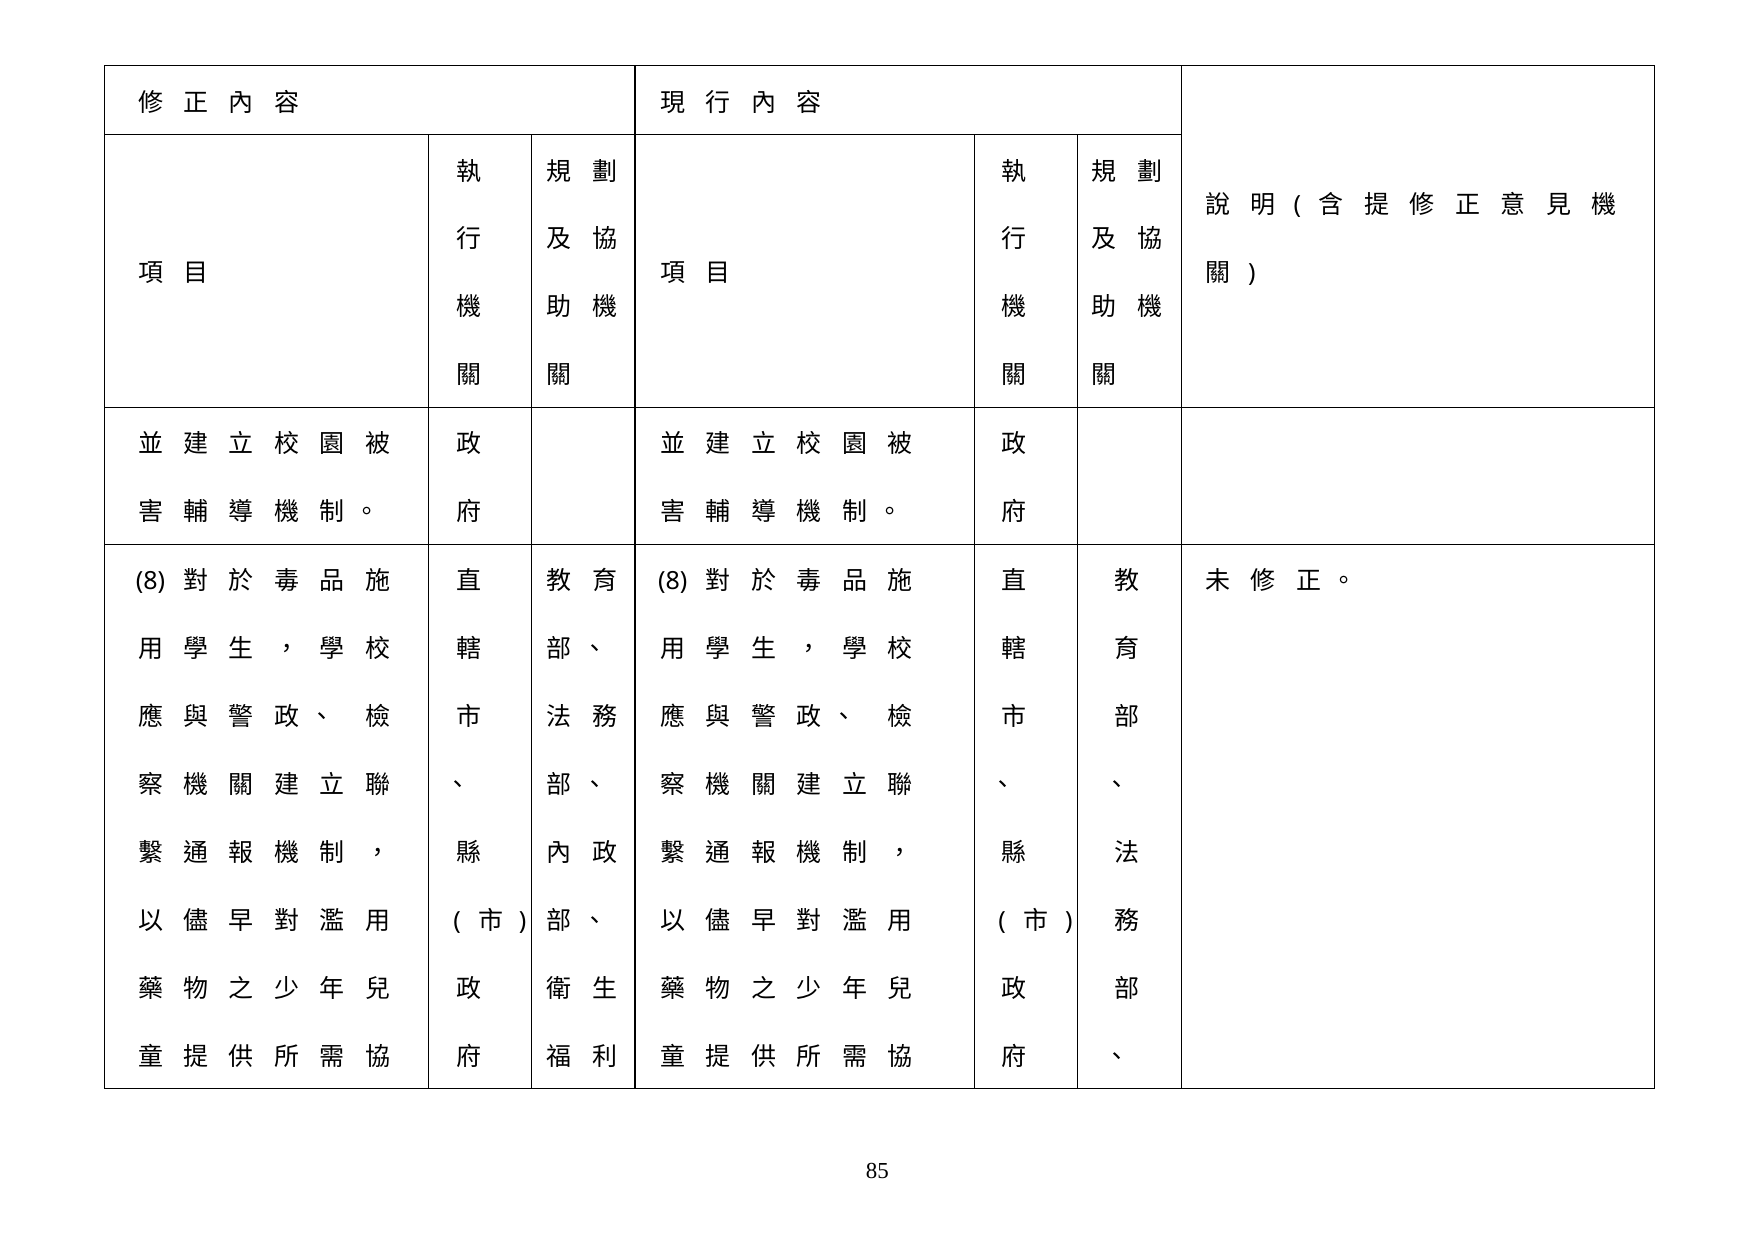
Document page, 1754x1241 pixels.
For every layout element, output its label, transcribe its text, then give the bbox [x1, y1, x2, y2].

table_cell 直轄市、縣(市)政府 [975, 545, 1077, 1088]
table_cell 教育部、法務部、 [1078, 545, 1181, 1088]
table_header 修正內容 [105, 66, 634, 134]
table_cell 執行機關 [975, 135, 1077, 407]
table_cell 政府 [975, 408, 1077, 544]
table_cell [532, 408, 634, 544]
table_cell 未修正。 [1182, 545, 1654, 1088]
table_cell 教育部、法務部、內政部、衛生福利 [532, 545, 634, 1088]
table_cell 項目 [105, 135, 428, 407]
table_cell 規劃及協助機關 [532, 135, 634, 407]
table_header 說明(含提修正意見機關) [1182, 66, 1654, 407]
table_cell 直轄市、縣(市)政府 [429, 545, 531, 1088]
table_cell [1078, 408, 1181, 544]
table_cell 執行機關 [429, 135, 531, 407]
table_cell 項目 [636, 135, 974, 407]
table_cell 政府 [429, 408, 531, 544]
table_header 現行內容 [636, 66, 1181, 134]
table_cell 並建立校園被害輔導機制。 [105, 408, 428, 544]
table_cell 規劃及協助機關 [1078, 135, 1181, 407]
table_cell (8)對於毒品施用學生，學校應與警政、檢察機關建立聯繫通報機制，以儘早對濫用藥物之少年兒童提供所需協 [636, 545, 974, 1088]
table_cell [1182, 408, 1654, 544]
table_cell 並建立校園被害輔導機制。 [636, 408, 974, 544]
table_cell (8)對於毒品施用學生，學校應與警政、檢察機關建立聯繫通報機制，以儘早對濫用藥物之少年兒童提供所需協 [105, 545, 428, 1088]
